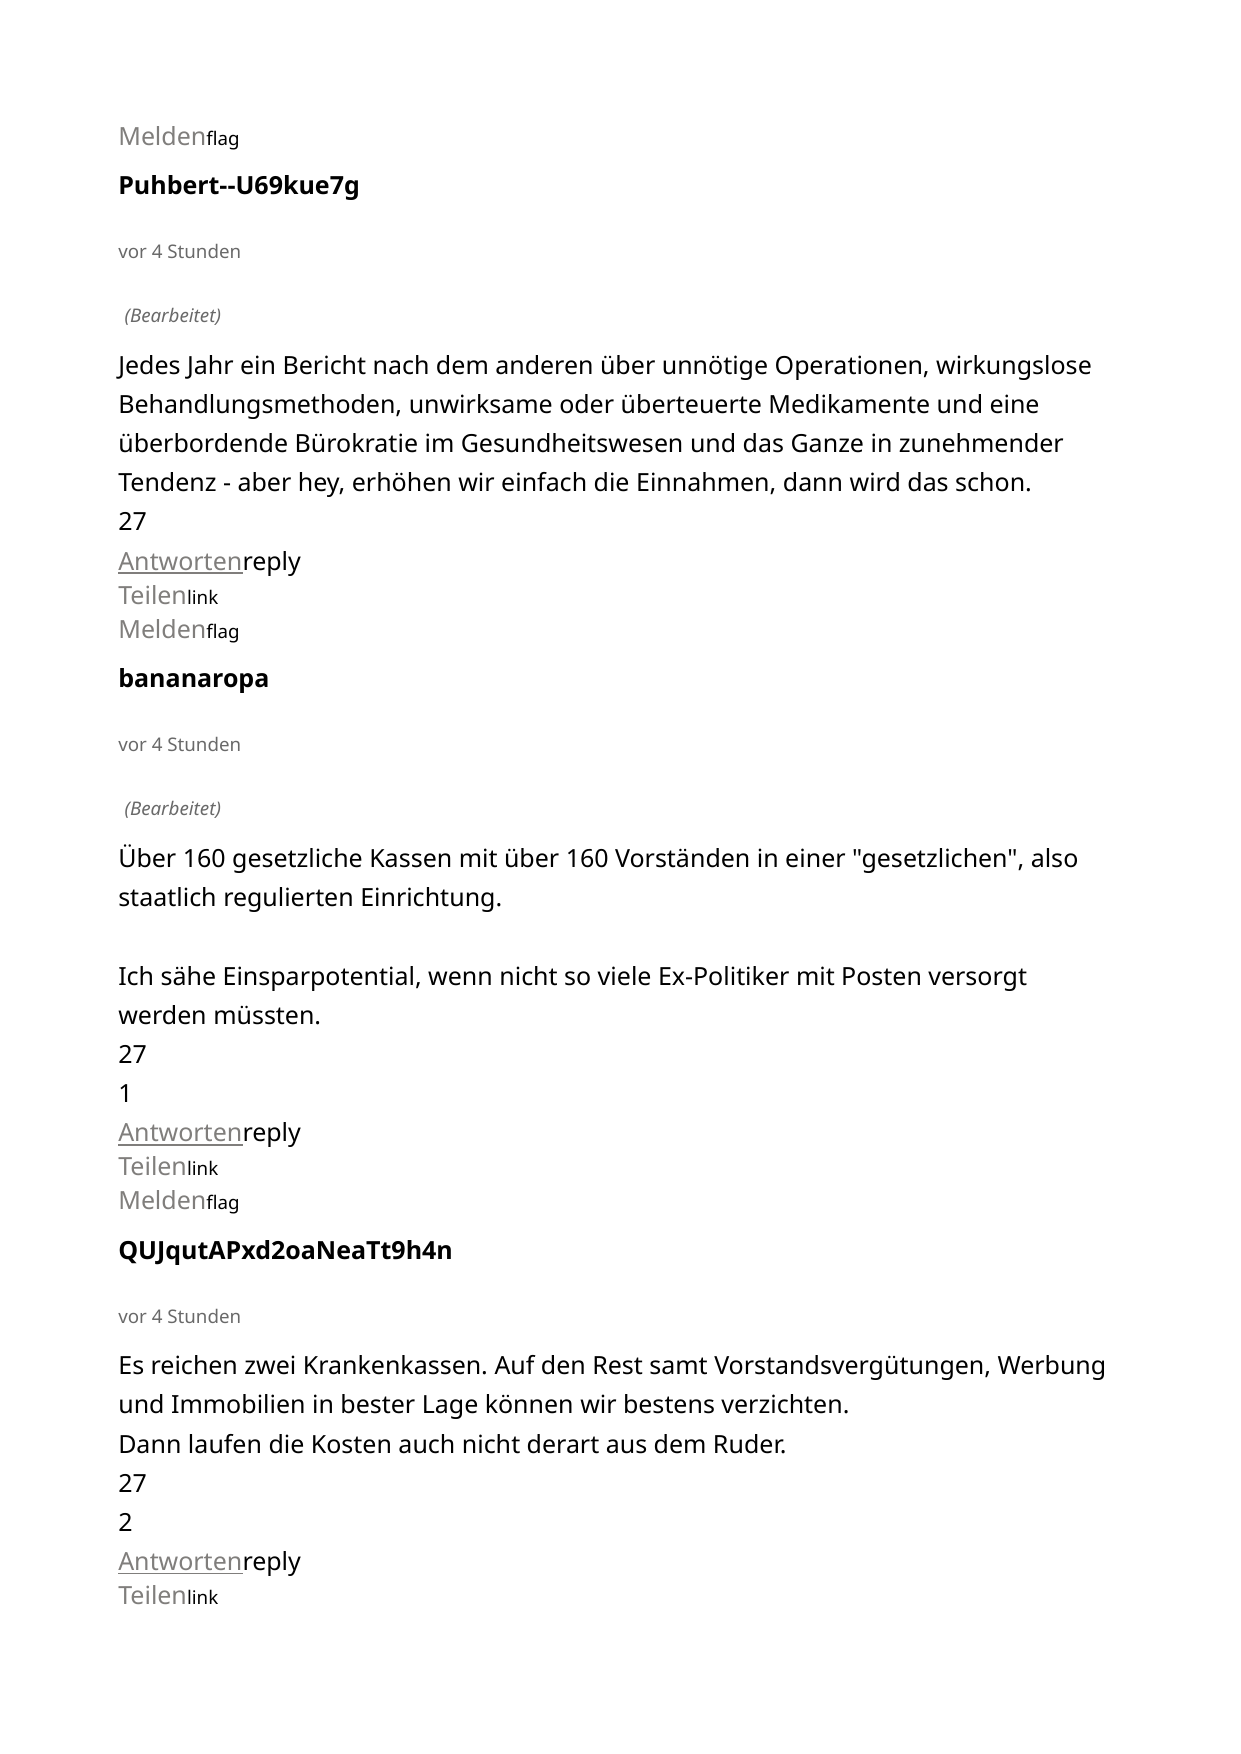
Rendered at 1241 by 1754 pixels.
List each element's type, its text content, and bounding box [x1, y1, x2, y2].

text QUJqutAPxd2oaNeaTt9h4n [118, 1233, 1114, 1267]
text vor 4 Stunden [118, 1303, 1117, 1328]
text Meldenflag [118, 1183, 1122, 1217]
text bananaropa [118, 661, 1114, 695]
text Puhbert--U69kue7g [118, 168, 1114, 202]
text Antwortenreply [118, 543, 1122, 577]
text vor 4 Stunden [118, 238, 1117, 264]
text Antwortenreply [118, 1544, 1122, 1578]
text Es reichen zwei Krankenkassen. Auf den Rest samt Vorstandsvergütungen, Werbung und Immobilien in bester Lage können wir bestens verzichten. Dann laufen die Kosten auch nicht derart aus dem Ruder. [118, 1348, 1122, 1460]
text 27 [118, 504, 1122, 538]
text 27 [118, 1036, 1122, 1071]
text Über 160 gesetzliche Kassen mit über 160 Vorständen in einer "gesetzlichen", also staatlich regulierten Einrichtung. Ich sähe Einsparpotential, wenn nicht so viele Ex-Politiker mit Posten versorgt werden müssten. [118, 841, 1122, 1031]
text Jedes Jahr ein Bericht nach dem anderen über unnötige Operationen, wirkungslose Behandlungsmethoden, unwirksame oder überteuerte Medikamente und eine überbordende Bürokratie im Gesundheitswesen und das Ganze in zunehmender Tendenz - aber hey, erhöhen wir einfach die Einnahmen, dann wird das schon. [118, 347, 1122, 499]
text (Bearbeitet) [118, 299, 1122, 327]
text Meldenflag [118, 118, 1122, 152]
text Antwortenreply [118, 1115, 1122, 1149]
text 27 [118, 1465, 1122, 1499]
text vor 4 Stunden [118, 731, 1117, 757]
text Teilenlink [118, 1578, 1122, 1612]
text 2 [118, 1504, 1122, 1539]
text Teilenlink [118, 1149, 1122, 1183]
text Teilenlink [118, 577, 1122, 611]
text Meldenflag [118, 611, 1122, 645]
text 1 [118, 1076, 1122, 1110]
text (Bearbeitet) [118, 792, 1122, 821]
